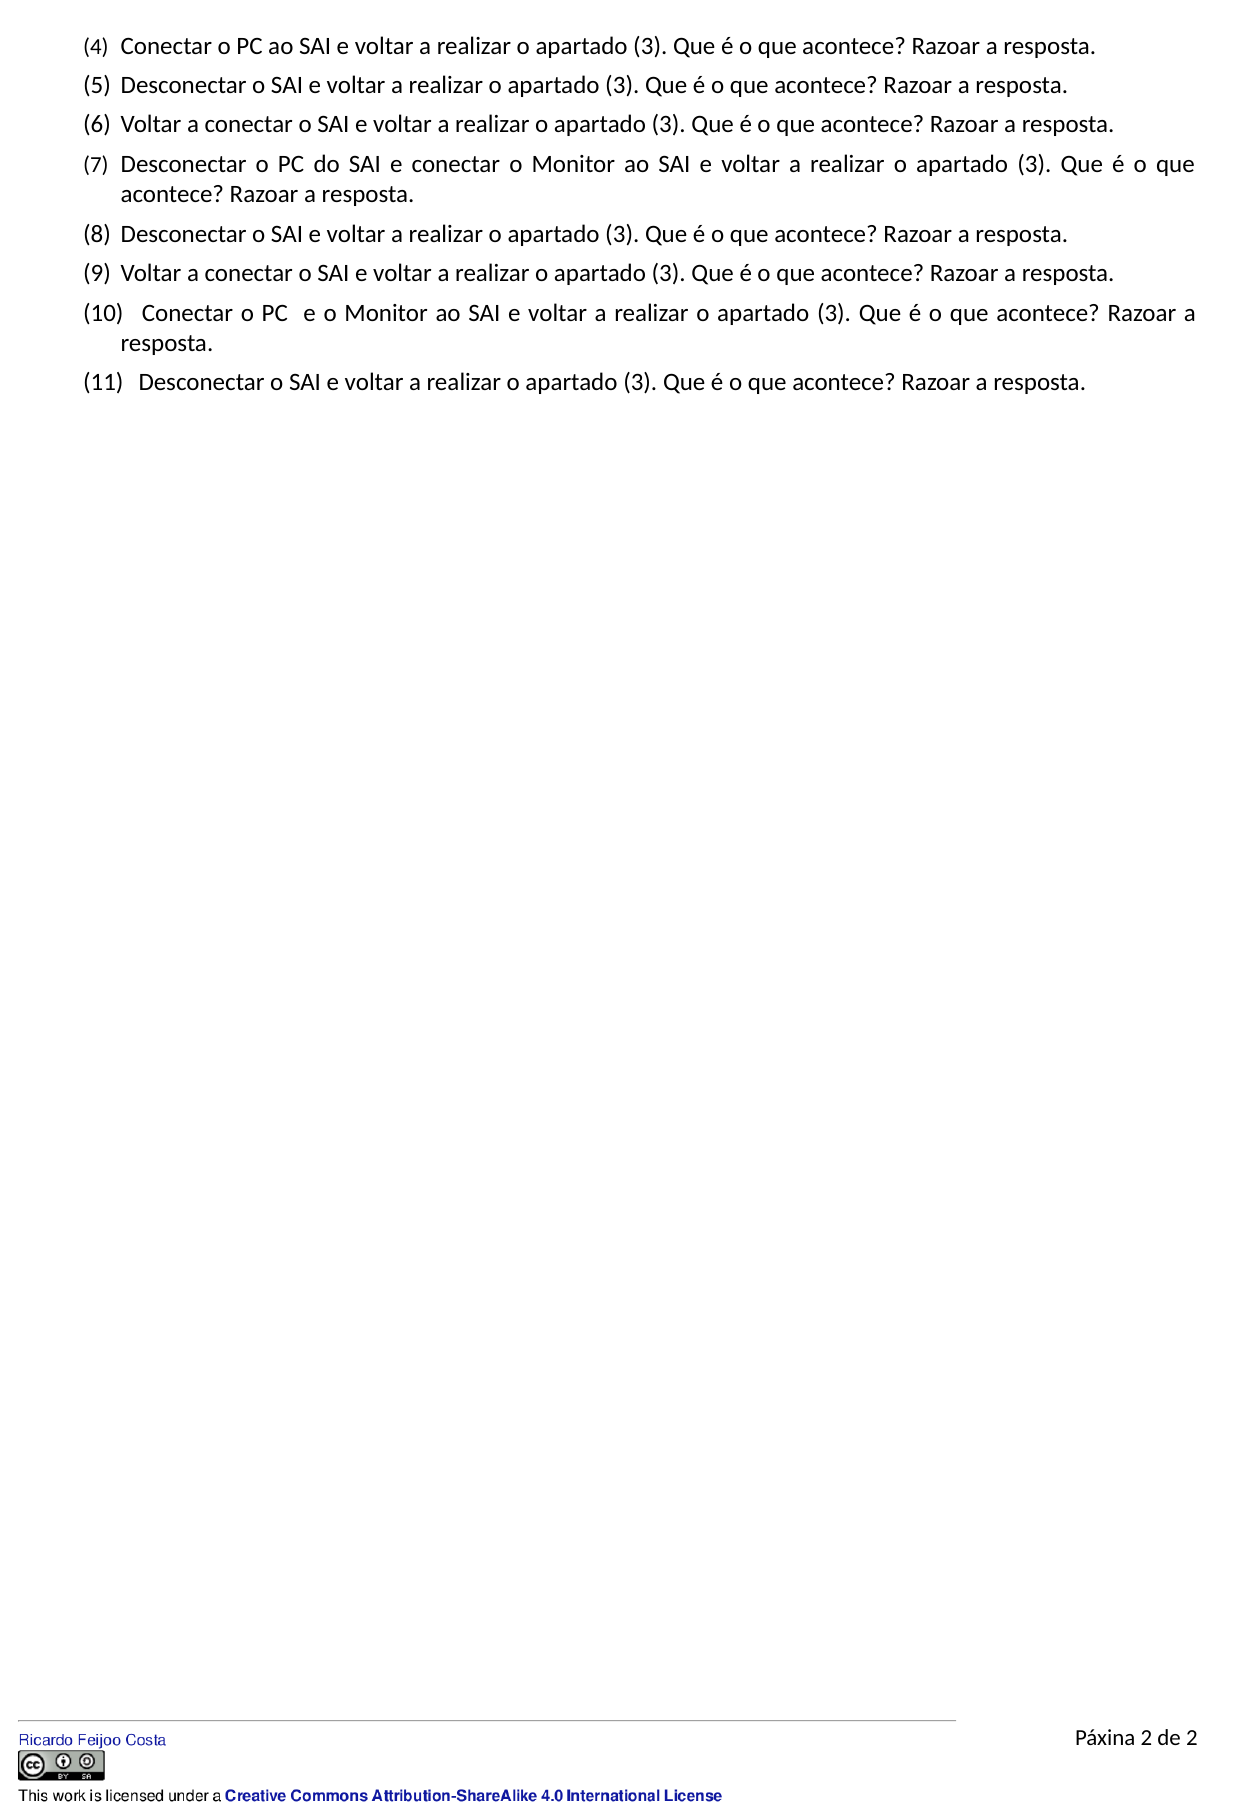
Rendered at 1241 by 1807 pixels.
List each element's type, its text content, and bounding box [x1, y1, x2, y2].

list Conectar o PC ao SAI e voltar a realizar o apartado (3). Que é o que acontece? Razoar a resposta. [83, 30, 1197, 60]
list Voltar a conectar o SAI e voltar a realizar o apartado (3). Que é o que acontece? Razoar a resposta. [83, 257, 1197, 288]
list Desconectar o SAI e voltar a realizar o apartado (3). Que é o que acontece? Razoar a resposta. [83, 69, 1197, 100]
picture [8, 1715, 957, 1806]
list Desconectar o SAI e voltar a realizar o apartado (3). Que é o que acontece? Razoar a resposta. [83, 367, 1197, 397]
list Conectar o PC e o Monitor ao SAI e voltar a realizar o apartado (3). Que é o que acontece? Razoar a resposta. [83, 297, 1197, 358]
list Voltar a conectar o SAI e voltar a realizar o apartado (3). Que é o que acontece? Razoar a resposta. [83, 109, 1197, 139]
list Desconectar o PC do SAI e conectar o Monitor ao SAI e voltar a realizar o apartado (3). Que é o que acontece? Razoar a resposta. [83, 148, 1197, 209]
list Desconectar o SAI e voltar a realizar o apartado (3). Que é o que acontece? Razoar a resposta. [83, 218, 1197, 248]
